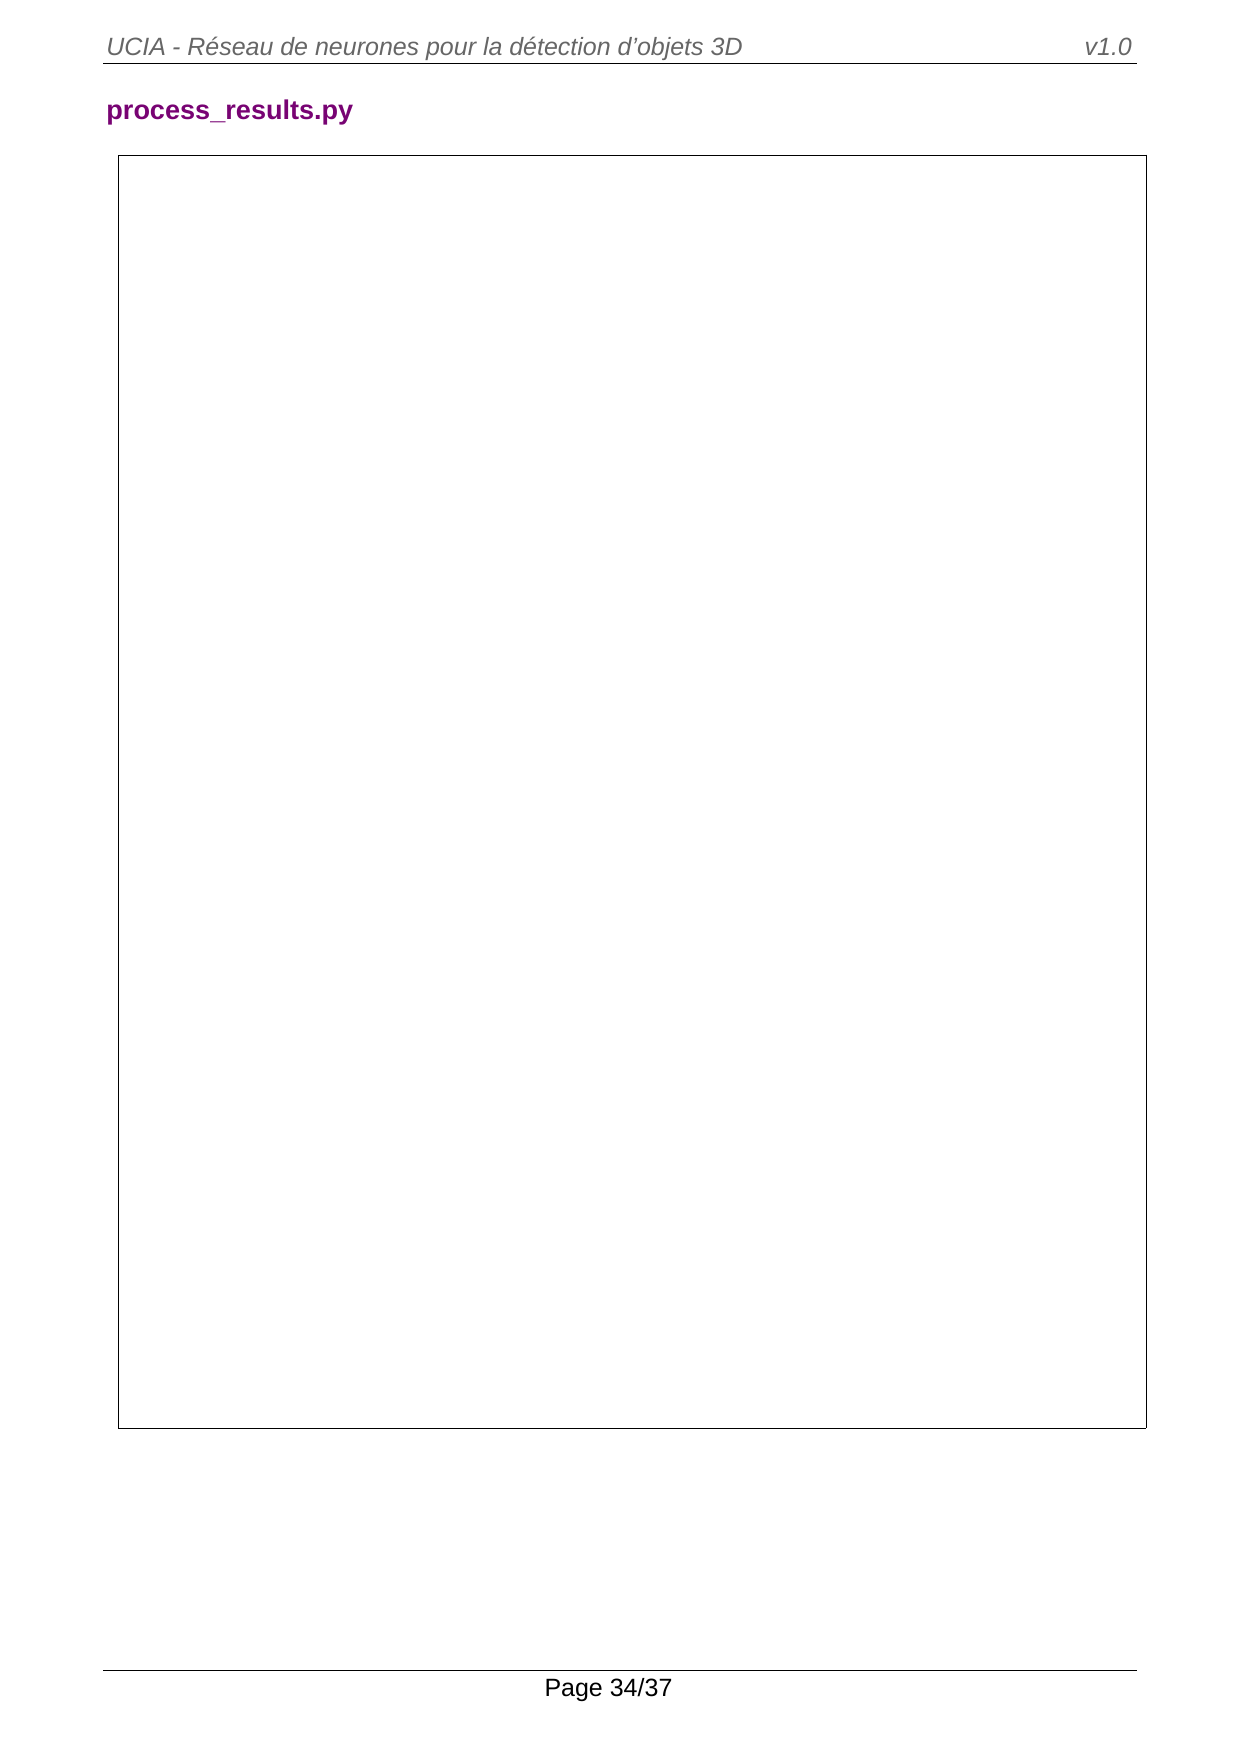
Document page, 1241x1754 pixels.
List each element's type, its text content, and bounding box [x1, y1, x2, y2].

subtitle process_results.py [106, 94, 1134, 125]
